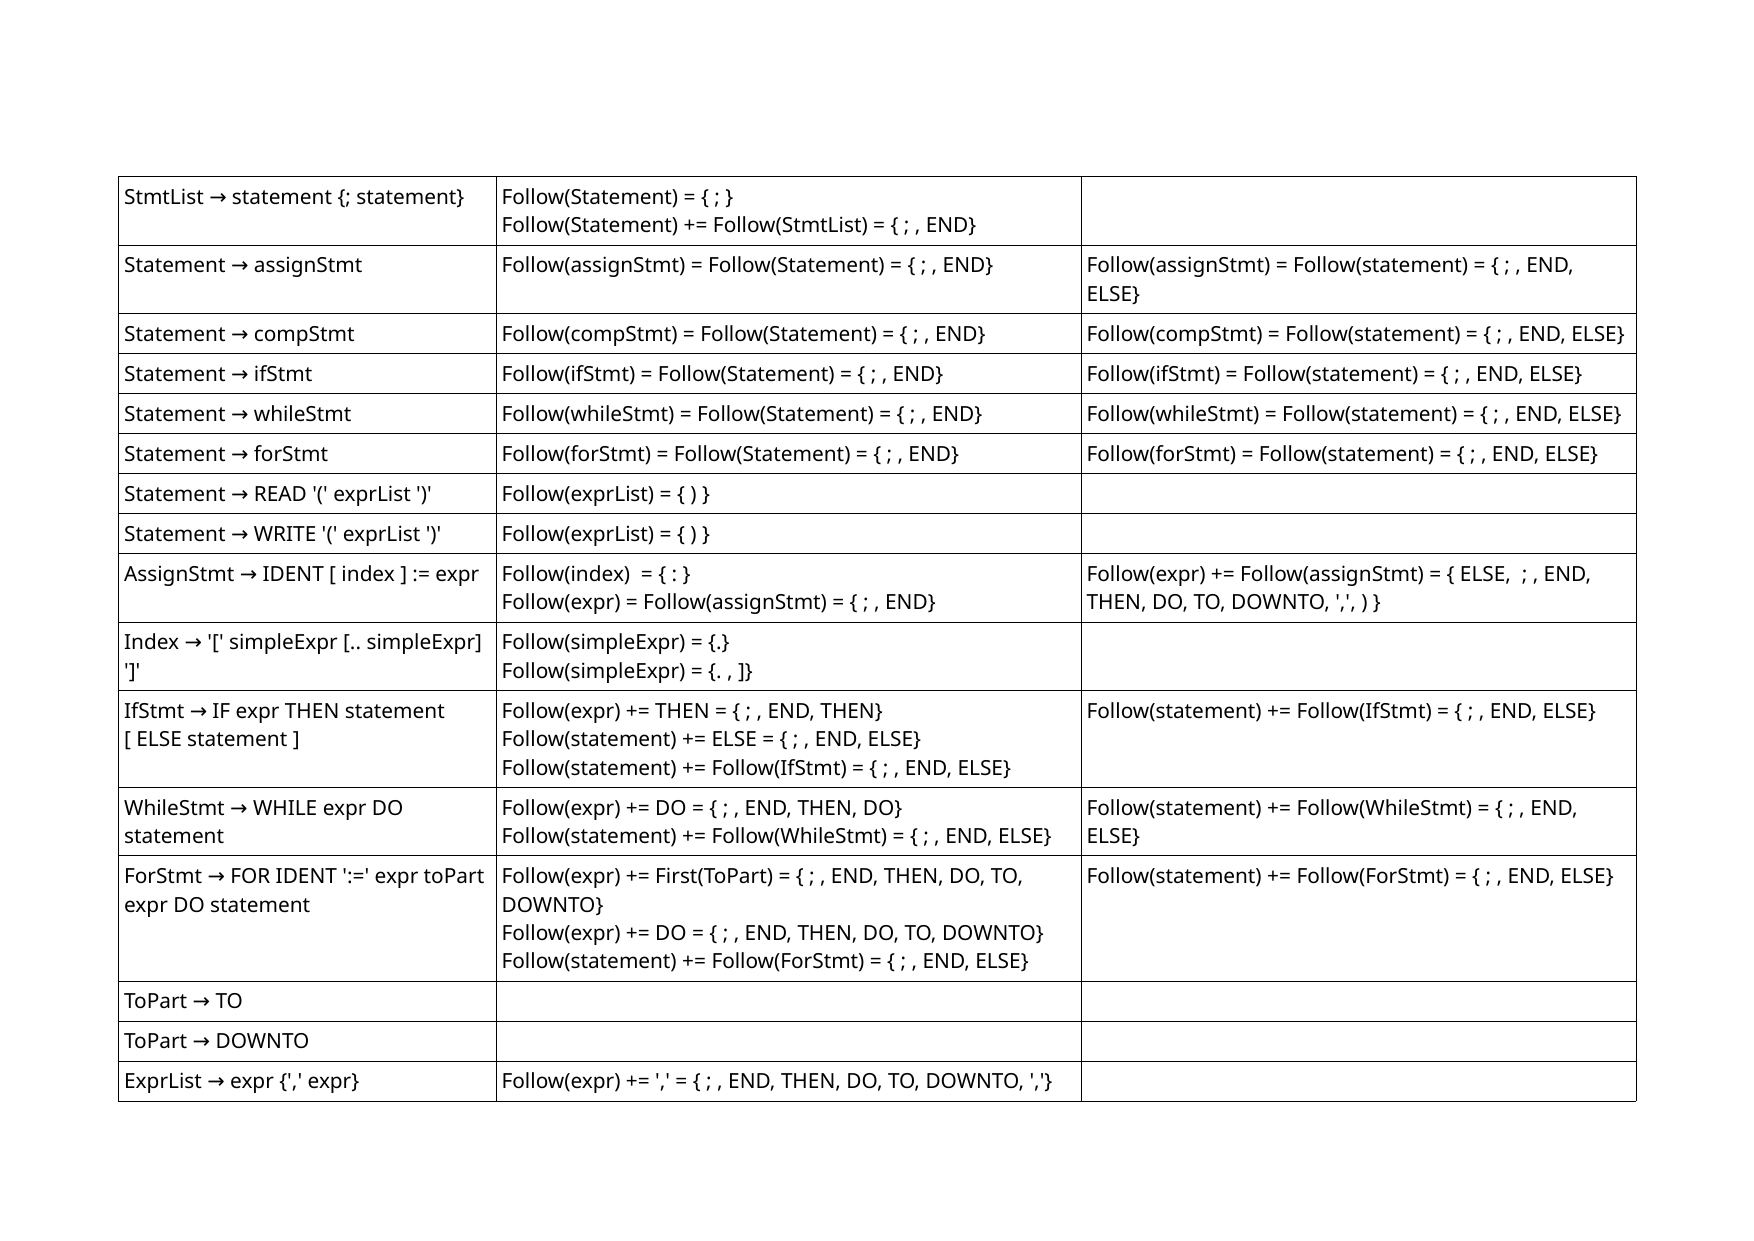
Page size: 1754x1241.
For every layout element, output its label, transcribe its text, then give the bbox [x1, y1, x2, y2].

table_cell Follow(ifStmt) = Follow(Statement) = { ; , END} [497, 354, 1081, 393]
table_cell Follow(assignStmt) = Follow(Statement) = { ; , END} [497, 246, 1081, 313]
table_cell Follow(expr) += DO = { ; , END, THEN, DO} Follow(statement) += Follow(WhileStmt) = { ; , END, ELSE} [497, 788, 1081, 855]
table_cell Follow(forStmt) = Follow(Statement) = { ; , END} [497, 434, 1081, 473]
table_cell [1082, 623, 1636, 690]
table_cell Follow(forStmt) = Follow(statement) = { ; , END, ELSE} [1082, 434, 1636, 473]
table_cell [1082, 514, 1636, 553]
table_cell Statement → compStmt [119, 314, 496, 353]
table_cell Follow(statement) += Follow(IfStmt) = { ; , END, ELSE} [1082, 691, 1636, 787]
table_cell Follow(exprList) = { ) } [497, 514, 1081, 553]
table_cell Follow(expr) += ',' = { ; , END, THEN, DO, TO, DOWNTO, ','} [497, 1062, 1081, 1101]
table_cell AssignStmt → IDENT [ index ] := expr [119, 554, 496, 622]
table_cell ForStmt → FOR IDENT ':=' expr toPart expr DO statement [119, 856, 496, 981]
table_cell ToPart → DOWNTO [119, 1022, 496, 1061]
table_cell Statement → READ '(' exprList ')' [119, 474, 496, 513]
table_cell Follow(Statement) = { ; } Follow(Statement) += Follow(StmtList) = { ; , END} [497, 177, 1081, 245]
table_cell Statement → WRITE '(' exprList ')' [119, 514, 496, 553]
table_cell Statement → assignStmt [119, 246, 496, 313]
table_cell Follow(expr) += THEN = { ; , END, THEN} Follow(statement) += ELSE = { ; , END, ELSE} Follow(statement) += Follow(IfStmt) = { ; , END, ELSE} [497, 691, 1081, 787]
table_cell ToPart → TO [119, 982, 496, 1021]
table_cell IfStmt → IF expr THEN statement [ ELSE statement ] [119, 691, 496, 787]
table_cell Statement → forStmt [119, 434, 496, 473]
table_cell Follow(simpleExpr) = {.} Follow(simpleExpr) = {. , ]} [497, 623, 1081, 690]
table_cell Follow(exprList) = { ) } [497, 474, 1081, 513]
table_cell Follow(statement) += Follow(WhileStmt) = { ; , END, ELSE} [1082, 788, 1636, 855]
table_cell Follow(whileStmt) = Follow(Statement) = { ; , END} [497, 394, 1081, 433]
table_cell [1082, 177, 1636, 245]
table_cell ExprList → expr {',' expr} [119, 1062, 496, 1101]
table_cell Follow(compStmt) = Follow(Statement) = { ; , END} [497, 314, 1081, 353]
table_cell [497, 1022, 1081, 1061]
table_cell Follow(expr) += Follow(assignStmt) = { ELSE, ; , END, THEN, DO, TO, DOWNTO, ',', ) } [1082, 554, 1636, 622]
table_cell StmtList → statement {; statement} [119, 177, 496, 245]
table_cell Index → '[' simpleExpr [.. simpleExpr] ']' [119, 623, 496, 690]
table_cell Follow(expr) += First(ToPart) = { ; , END, THEN, DO, TO, DOWNTO} Follow(expr) += DO = { ; , END, THEN, DO, TO, DOWNTO} Follow(statement) += Follow(ForStmt) = { ; , END, ELSE} [497, 856, 1081, 981]
table_cell Follow(compStmt) = Follow(statement) = { ; , END, ELSE} [1082, 314, 1636, 353]
table_cell WhileStmt → WHILE expr DO statement [119, 788, 496, 855]
table_cell [1082, 982, 1636, 1021]
table_cell Follow(whileStmt) = Follow(statement) = { ; , END, ELSE} [1082, 394, 1636, 433]
table_cell Statement → ifStmt [119, 354, 496, 393]
table_cell Statement → whileStmt [119, 394, 496, 433]
table_cell [497, 982, 1081, 1021]
table_cell Follow(assignStmt) = Follow(statement) = { ; , END, ELSE} [1082, 246, 1636, 313]
table_cell [1082, 1062, 1636, 1101]
table_cell [1082, 1022, 1636, 1061]
table_cell Follow(ifStmt) = Follow(statement) = { ; , END, ELSE} [1082, 354, 1636, 393]
table_cell [1082, 474, 1636, 513]
table_cell Follow(index) = { : } Follow(expr) = Follow(assignStmt) = { ; , END} [497, 554, 1081, 622]
table_cell Follow(statement) += Follow(ForStmt) = { ; , END, ELSE} [1082, 856, 1636, 981]
